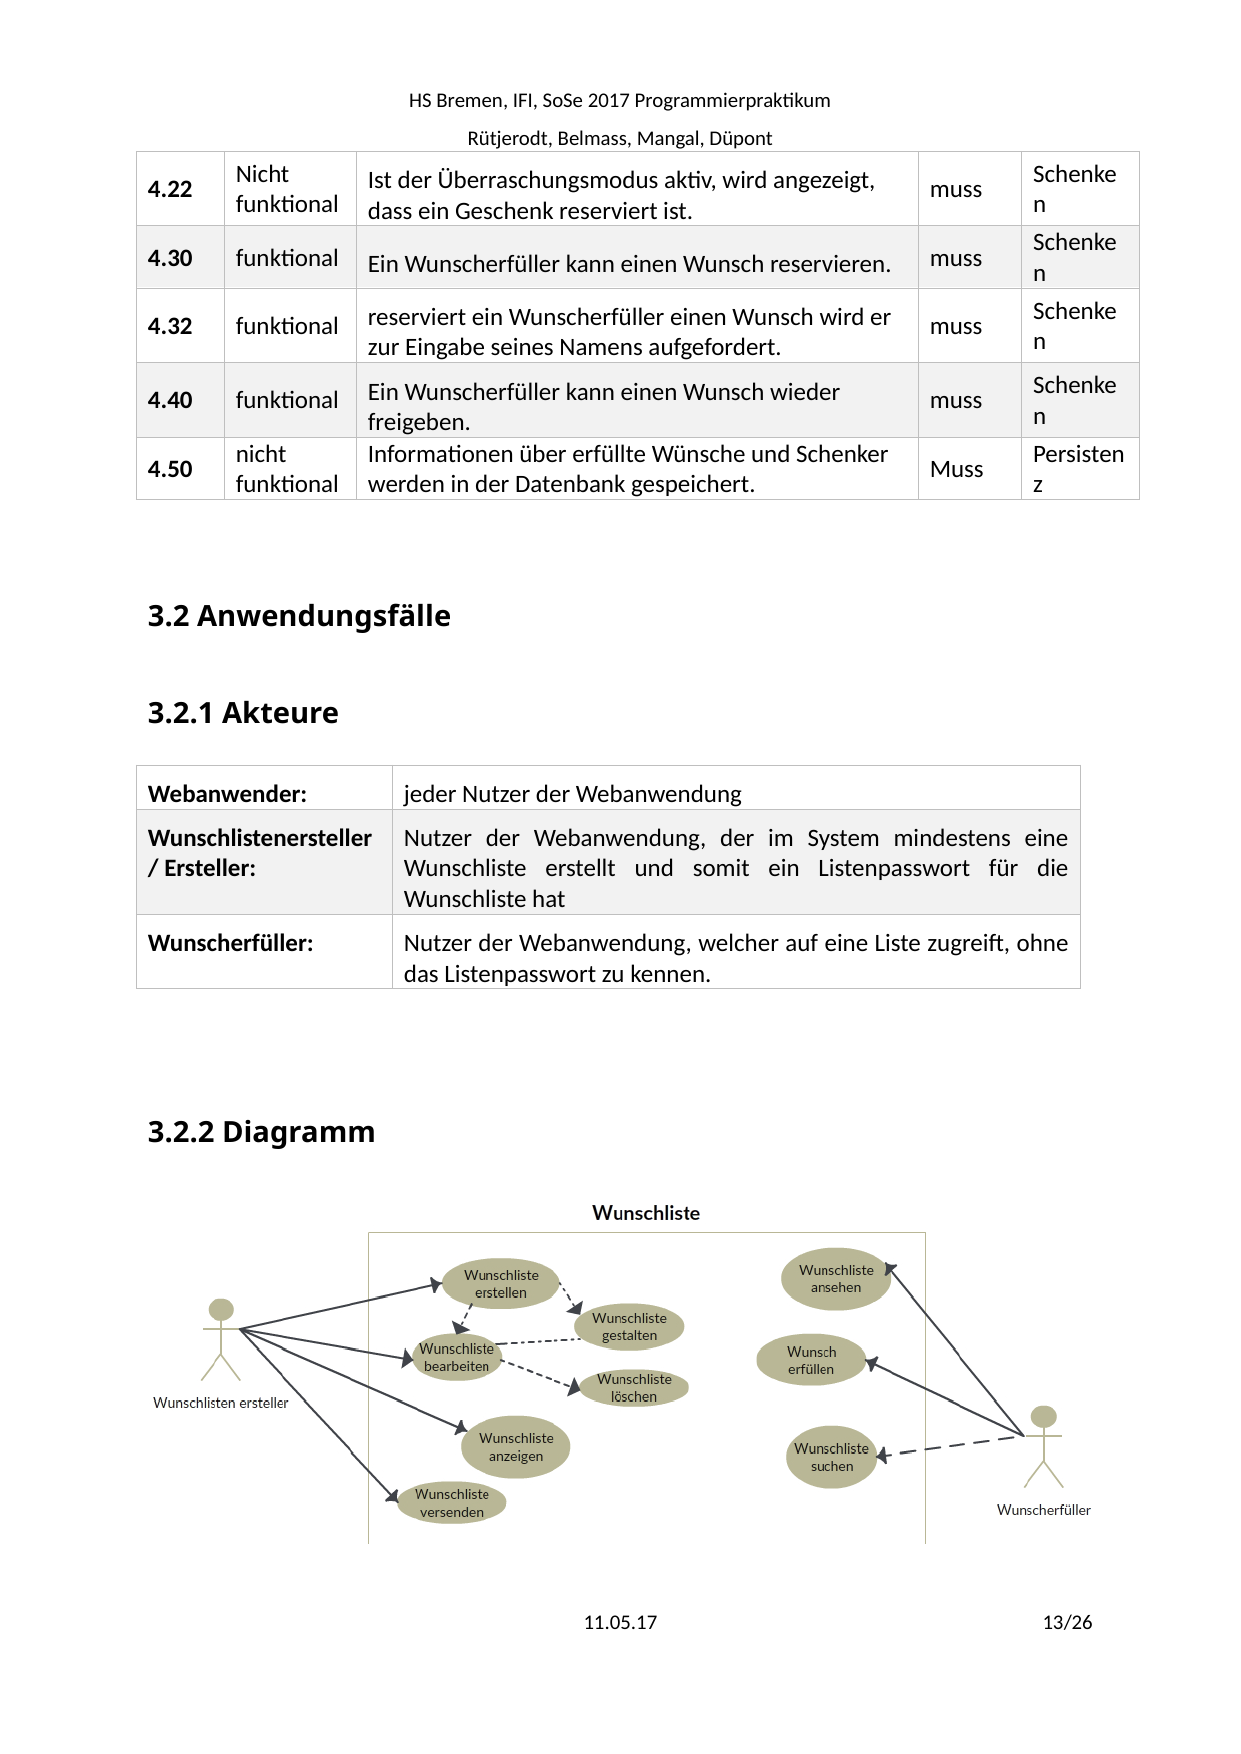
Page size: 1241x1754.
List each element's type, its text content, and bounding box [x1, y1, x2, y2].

table_cell Nutzer der Webanwendung, der im System mindestens eine Wunschliste erstellt und somit ein Listenpasswort für die Wunschliste hat [393, 810, 1080, 914]
table_cell funktional [225, 289, 356, 362]
table_cell muss [919, 152, 1021, 225]
table_header jeder Nutzer der Webanwendung [393, 766, 1080, 808]
table_cell reserviert ein Wunscherfüller einen Wunsch wird er zur Eingabe seines Namens aufgefordert. [357, 289, 918, 362]
table_cell Ist der Überraschungsmodus aktiv, wird angezeigt, dass ein Geschenk reserviert ist. [357, 152, 918, 225]
table_cell funktional [225, 363, 356, 437]
subtitle 3.2.1 Akteure [148, 692, 1093, 732]
table_cell 4.32 [137, 289, 224, 362]
table_cell funktional [225, 226, 356, 287]
subtitle 3.2.2 Diagramm [148, 1111, 1093, 1151]
table_cell Persistenz [1022, 438, 1139, 499]
table_cell 4.22 [137, 152, 224, 225]
table_cell 4.40 [137, 363, 224, 437]
table_cell Schenken [1022, 289, 1139, 362]
table_cell Informationen über erfüllte Wünsche und Schenker werden in der Datenbank gespeichert. [357, 438, 918, 499]
table_cell muss [919, 226, 1021, 287]
table_cell Schenken [1022, 226, 1139, 287]
table_cell Schenken [1022, 363, 1139, 437]
table_cell nicht funktional [225, 438, 356, 499]
table_cell 4.30 [137, 226, 224, 287]
table_cell Ein Wunscherfüller kann einen Wunsch wieder freigeben. [357, 363, 918, 437]
table_cell Schenken [1022, 152, 1139, 225]
table_cell Nutzer der Webanwendung, welcher auf eine Liste zugreift, ohne das Listenpasswort zu kennen. [393, 915, 1080, 988]
table_header Webanwender: [137, 766, 392, 808]
subtitle 3.2 Anwendungsfälle [148, 596, 1093, 635]
table_cell muss [919, 289, 1021, 362]
table_cell Nicht funktional [225, 152, 356, 225]
table_cell muss [919, 363, 1021, 437]
table_cell Wunschlistenersteller/ Ersteller: [137, 810, 392, 914]
table_cell Ein Wunscherfüller kann einen Wunsch reservieren. [357, 226, 918, 287]
table_cell 4.50 [137, 438, 224, 499]
table_cell Wunscherfüller: [137, 915, 392, 988]
table_cell Muss [919, 438, 1021, 499]
